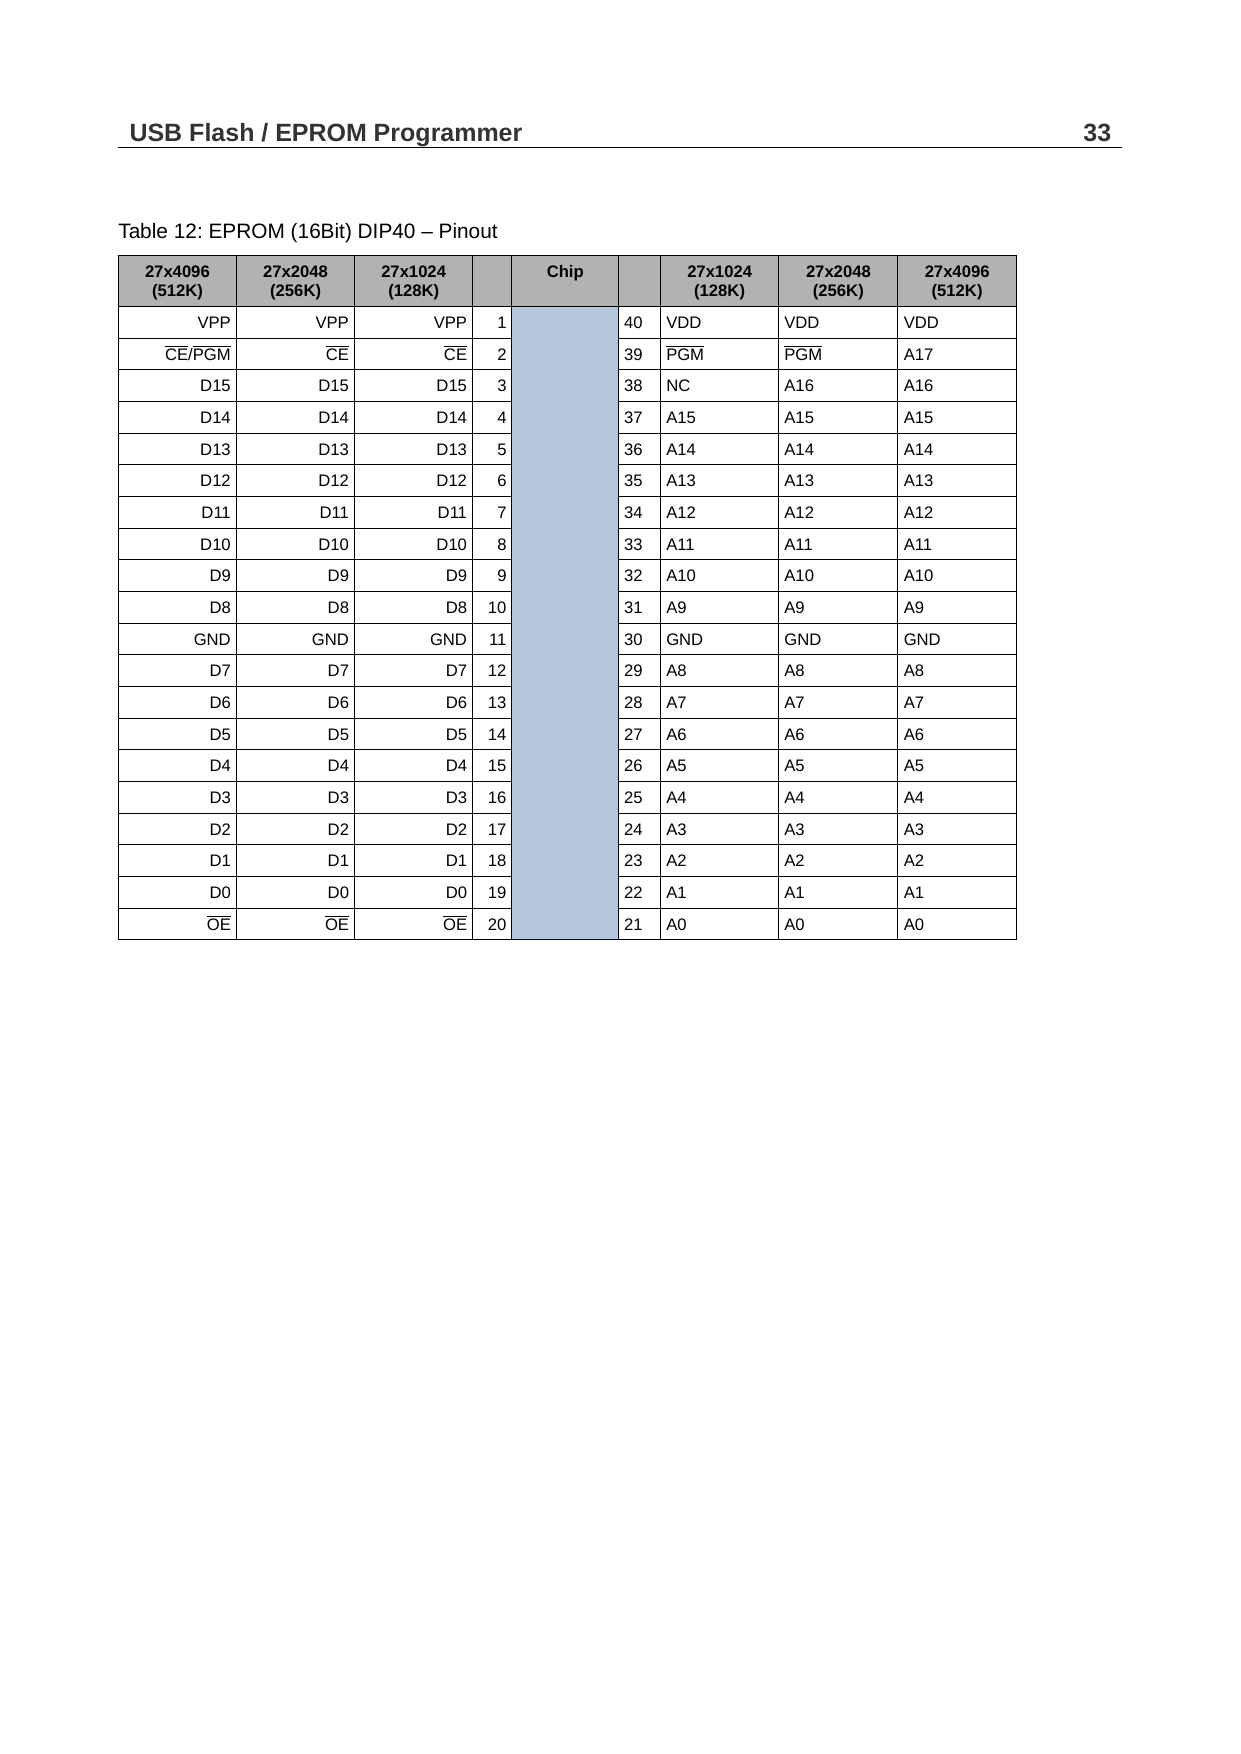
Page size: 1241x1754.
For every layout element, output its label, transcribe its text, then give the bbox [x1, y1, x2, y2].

table_cell D3 [355, 782, 472, 813]
table_cell GND [661, 624, 778, 654]
table_cell D11 [237, 497, 354, 528]
table_cell GND [237, 624, 354, 654]
table_cell 38 [619, 370, 660, 401]
table_cell A7 [661, 687, 778, 718]
table_cell A6 [661, 719, 778, 749]
table_cell A2 [898, 845, 1016, 876]
table_cell 27 [619, 719, 660, 749]
table_cell GND [779, 624, 897, 654]
table_cell VDD [661, 307, 778, 338]
table_cell 11 [473, 624, 511, 654]
table_cell 17 [473, 814, 511, 844]
table_cell A10 [779, 560, 897, 591]
table_cell A12 [661, 497, 778, 528]
table_cell D10 [355, 529, 472, 559]
table_cell D11 [119, 497, 236, 528]
table_cell D9 [119, 560, 236, 591]
table_cell D0 [119, 877, 236, 908]
table_cell A4 [898, 782, 1016, 813]
table_cell 28 [619, 687, 660, 718]
table_cell A16 [779, 370, 897, 401]
table_cell A11 [661, 529, 778, 559]
table_cell A8 [779, 655, 897, 686]
table_cell GND [119, 624, 236, 654]
table_cell D14 [237, 402, 354, 433]
table_cell D7 [355, 655, 472, 686]
table_cell D13 [119, 434, 236, 464]
table_cell D1 [237, 845, 354, 876]
table_cell D9 [237, 560, 354, 591]
table_cell A9 [898, 592, 1016, 623]
table_cell GND [898, 624, 1016, 654]
table_cell D7 [119, 655, 236, 686]
table_cell A13 [779, 465, 897, 496]
table_cell 16 [473, 782, 511, 813]
table_cell A14 [779, 434, 897, 464]
table_cell D8 [119, 592, 236, 623]
table_cell A9 [779, 592, 897, 623]
table_header 27x1024 (128K) [661, 256, 778, 306]
table_cell D8 [355, 592, 472, 623]
table_cell D0 [355, 877, 472, 908]
table_cell 37 [619, 402, 660, 433]
table_cell 12 [473, 655, 511, 686]
table_cell D1 [355, 845, 472, 876]
table_header [619, 256, 660, 306]
table_cell 1 [473, 307, 511, 338]
table_cell A5 [661, 750, 778, 781]
table_cell 35 [619, 465, 660, 496]
table_cell D14 [119, 402, 236, 433]
table_cell D13 [237, 434, 354, 464]
table_cell A11 [779, 529, 897, 559]
table_cell [512, 307, 618, 939]
table_cell D5 [355, 719, 472, 749]
table_cell D4 [355, 750, 472, 781]
table_header [473, 256, 511, 306]
table_cell OE [119, 909, 236, 939]
table_cell A9 [661, 592, 778, 623]
table_cell 31 [619, 592, 660, 623]
table_header 27x4096 (512K) [119, 256, 236, 306]
table_cell A3 [779, 814, 897, 844]
table_cell D4 [119, 750, 236, 781]
table_cell D1 [119, 845, 236, 876]
table_cell VDD [779, 307, 897, 338]
table_cell D4 [237, 750, 354, 781]
table_cell 4 [473, 402, 511, 433]
table_cell 10 [473, 592, 511, 623]
table_cell D11 [355, 497, 472, 528]
table_cell A1 [661, 877, 778, 908]
table_cell CE [355, 339, 472, 369]
table_cell 33 [619, 529, 660, 559]
table_cell A3 [661, 814, 778, 844]
table_cell A12 [898, 497, 1016, 528]
table_cell 25 [619, 782, 660, 813]
table_cell A6 [898, 719, 1016, 749]
table_cell 13 [473, 687, 511, 718]
table_cell 19 [473, 877, 511, 908]
table_cell A2 [661, 845, 778, 876]
table_cell D10 [119, 529, 236, 559]
table_cell D0 [237, 877, 354, 908]
table_cell VPP [237, 307, 354, 338]
table_cell A7 [898, 687, 1016, 718]
table_cell A10 [661, 560, 778, 591]
table_header Chip [512, 256, 618, 306]
table_cell 24 [619, 814, 660, 844]
table_cell 23 [619, 845, 660, 876]
text Table 12: EPROM (16Bit) DIP40 – Pinout [118, 219, 1122, 243]
table_cell A5 [779, 750, 897, 781]
table_cell D13 [355, 434, 472, 464]
table_cell PGM [779, 339, 897, 369]
table_cell D8 [237, 592, 354, 623]
table_cell 3 [473, 370, 511, 401]
table_cell D12 [355, 465, 472, 496]
table_cell A14 [661, 434, 778, 464]
table_cell NC [661, 370, 778, 401]
table_cell 29 [619, 655, 660, 686]
table_cell A8 [898, 655, 1016, 686]
table_cell CE/PGM [119, 339, 236, 369]
table_cell A0 [779, 909, 897, 939]
table_cell D9 [355, 560, 472, 591]
table_header 27x2048 (256K) [779, 256, 897, 306]
table_cell A11 [898, 529, 1016, 559]
table_cell 18 [473, 845, 511, 876]
table_cell 20 [473, 909, 511, 939]
table_cell 7 [473, 497, 511, 528]
table_cell D5 [119, 719, 236, 749]
table_cell D2 [119, 814, 236, 844]
table_cell A6 [779, 719, 897, 749]
table_cell A3 [898, 814, 1016, 844]
table_cell PGM [661, 339, 778, 369]
table_cell 5 [473, 434, 511, 464]
table_cell VPP [355, 307, 472, 338]
table_cell D6 [119, 687, 236, 718]
table_cell 22 [619, 877, 660, 908]
table_cell A1 [779, 877, 897, 908]
table_cell D6 [237, 687, 354, 718]
table_cell CE [237, 339, 354, 369]
table_cell D10 [237, 529, 354, 559]
table_cell D6 [355, 687, 472, 718]
table_header 27x4096 (512K) [898, 256, 1016, 306]
table_cell A10 [898, 560, 1016, 591]
table_cell VPP [119, 307, 236, 338]
table_cell D5 [237, 719, 354, 749]
table_cell A7 [779, 687, 897, 718]
table_cell A1 [898, 877, 1016, 908]
table_cell A4 [661, 782, 778, 813]
table_header 27x2048 (256K) [237, 256, 354, 306]
table_cell A0 [898, 909, 1016, 939]
table_cell D15 [237, 370, 354, 401]
table_cell A2 [779, 845, 897, 876]
table_cell A14 [898, 434, 1016, 464]
table_cell VDD [898, 307, 1016, 338]
table_cell 15 [473, 750, 511, 781]
table_cell A5 [898, 750, 1016, 781]
table_cell 30 [619, 624, 660, 654]
table_cell 6 [473, 465, 511, 496]
table_cell 8 [473, 529, 511, 559]
table_cell 32 [619, 560, 660, 591]
table_cell A13 [661, 465, 778, 496]
table_cell A8 [661, 655, 778, 686]
table_cell 39 [619, 339, 660, 369]
table_cell 26 [619, 750, 660, 781]
table_cell D12 [237, 465, 354, 496]
table_cell D12 [119, 465, 236, 496]
table_cell 36 [619, 434, 660, 464]
table_cell OE [237, 909, 354, 939]
table_cell D2 [355, 814, 472, 844]
table_cell OE [355, 909, 472, 939]
table_cell D15 [119, 370, 236, 401]
table_cell D15 [355, 370, 472, 401]
table_cell 34 [619, 497, 660, 528]
table_cell 21 [619, 909, 660, 939]
table_cell A13 [898, 465, 1016, 496]
table_cell 9 [473, 560, 511, 591]
table_cell D7 [237, 655, 354, 686]
table_cell A15 [779, 402, 897, 433]
table_cell A12 [779, 497, 897, 528]
table_cell A17 [898, 339, 1016, 369]
table_cell D14 [355, 402, 472, 433]
table_cell D3 [237, 782, 354, 813]
table_cell 2 [473, 339, 511, 369]
table_cell GND [355, 624, 472, 654]
table_cell A16 [898, 370, 1016, 401]
table_cell 40 [619, 307, 660, 338]
table_cell A15 [661, 402, 778, 433]
table_cell D3 [119, 782, 236, 813]
table_header 27x1024 (128K) [355, 256, 472, 306]
table_cell 14 [473, 719, 511, 749]
table_cell A0 [661, 909, 778, 939]
table_cell D2 [237, 814, 354, 844]
table_cell A4 [779, 782, 897, 813]
table_cell A15 [898, 402, 1016, 433]
